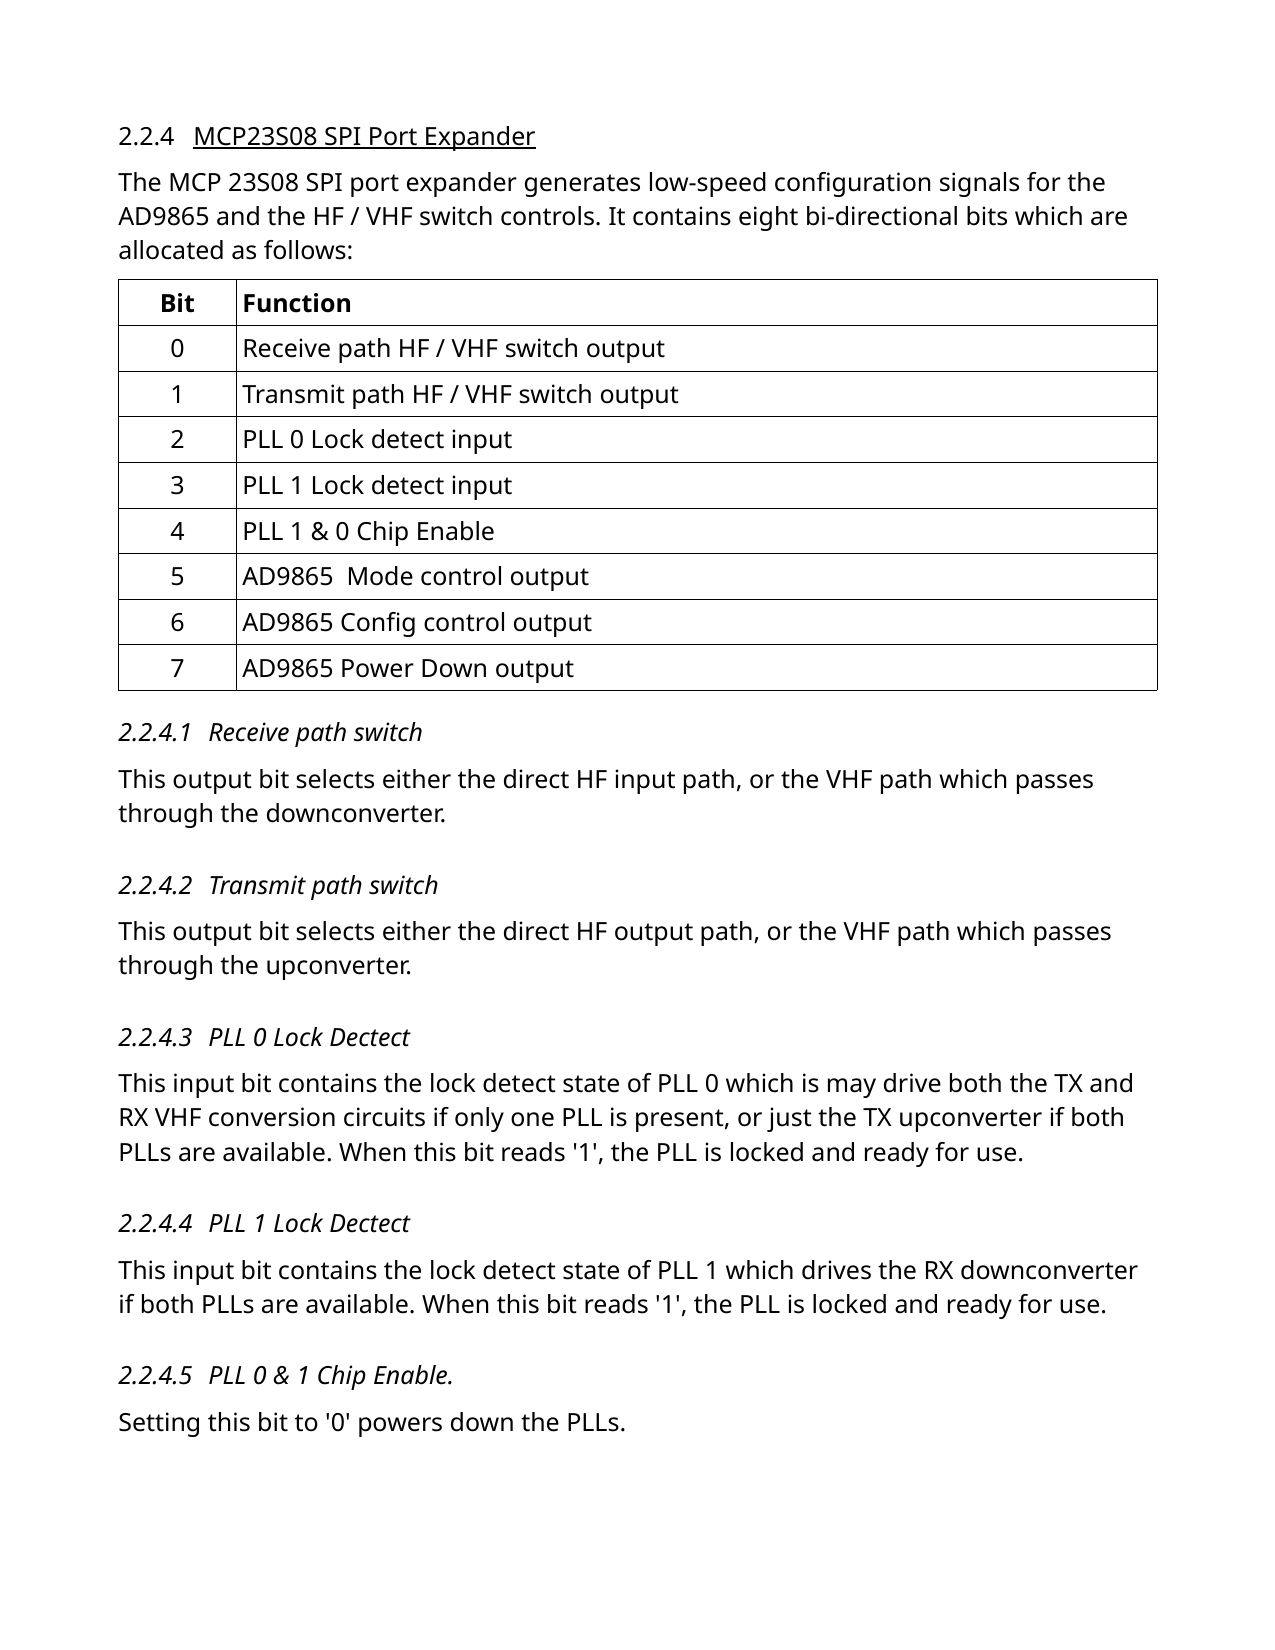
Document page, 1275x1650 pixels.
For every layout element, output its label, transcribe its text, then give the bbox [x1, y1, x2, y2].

table_cell 7 [119, 645, 236, 690]
table_cell 2 [119, 417, 236, 462]
subtitle Transmit path switch [118, 867, 1157, 901]
table_cell Transmit path HF / VHF switch output [237, 372, 1157, 416]
table_cell 5 [119, 554, 236, 599]
subtitle PLL 0 & 1 Chip Enable. [118, 1358, 1157, 1392]
table_cell 0 [119, 326, 236, 371]
table_cell PLL 0 Lock detect input [237, 417, 1157, 462]
text The MCP 23S08 SPI port expander generates low-speed configuration signals for the AD9865 and the HF / VHF switch controls. It contains eight bi-directional bits which are allocated as follows: [118, 165, 1157, 267]
table_cell Receive path HF / VHF switch output [237, 326, 1157, 371]
table_cell 6 [119, 600, 236, 644]
table_cell AD9865 Config control output [237, 600, 1157, 644]
table_cell PLL 1 Lock detect input [237, 463, 1157, 507]
table_cell 4 [119, 509, 236, 553]
table_cell 3 [119, 463, 236, 507]
subtitle Receive path switch [118, 715, 1157, 749]
subtitle MCP23S08 SPI Port Expander [118, 118, 1157, 152]
text This input bit contains the lock detect state of PLL 1 which drives the RX downconverter if both PLLs are available. When this bit reads '1', the PLL is locked and ready for use. [118, 1252, 1157, 1320]
table_header Function [237, 280, 1157, 325]
text Setting this bit to '0' powers down the PLLs. [118, 1404, 1157, 1438]
table_header Bit [119, 280, 236, 325]
subtitle PLL 1 Lock Dectect [118, 1206, 1157, 1240]
text This output bit selects either the direct HF output path, or the VHF path which passes through the upconverter. [118, 914, 1157, 982]
table_cell AD9865 Mode control output [237, 554, 1157, 599]
table_cell AD9865 Power Down output [237, 645, 1157, 690]
table_cell PLL 1 & 0 Chip Enable [237, 509, 1157, 553]
text This output bit selects either the direct HF input path, or the VHF path which passes through the downconverter. [118, 762, 1157, 830]
subtitle PLL 0 Lock Dectect [118, 1019, 1157, 1053]
table_cell 1 [119, 372, 236, 416]
text This input bit contains the lock detect state of PLL 0 which is may drive both the TX and RX VHF conversion circuits if only one PLL is present, or just the TX upconverter if both PLLs are available. When this bit reads '1', the PLL is locked and ready for use. [118, 1066, 1157, 1168]
